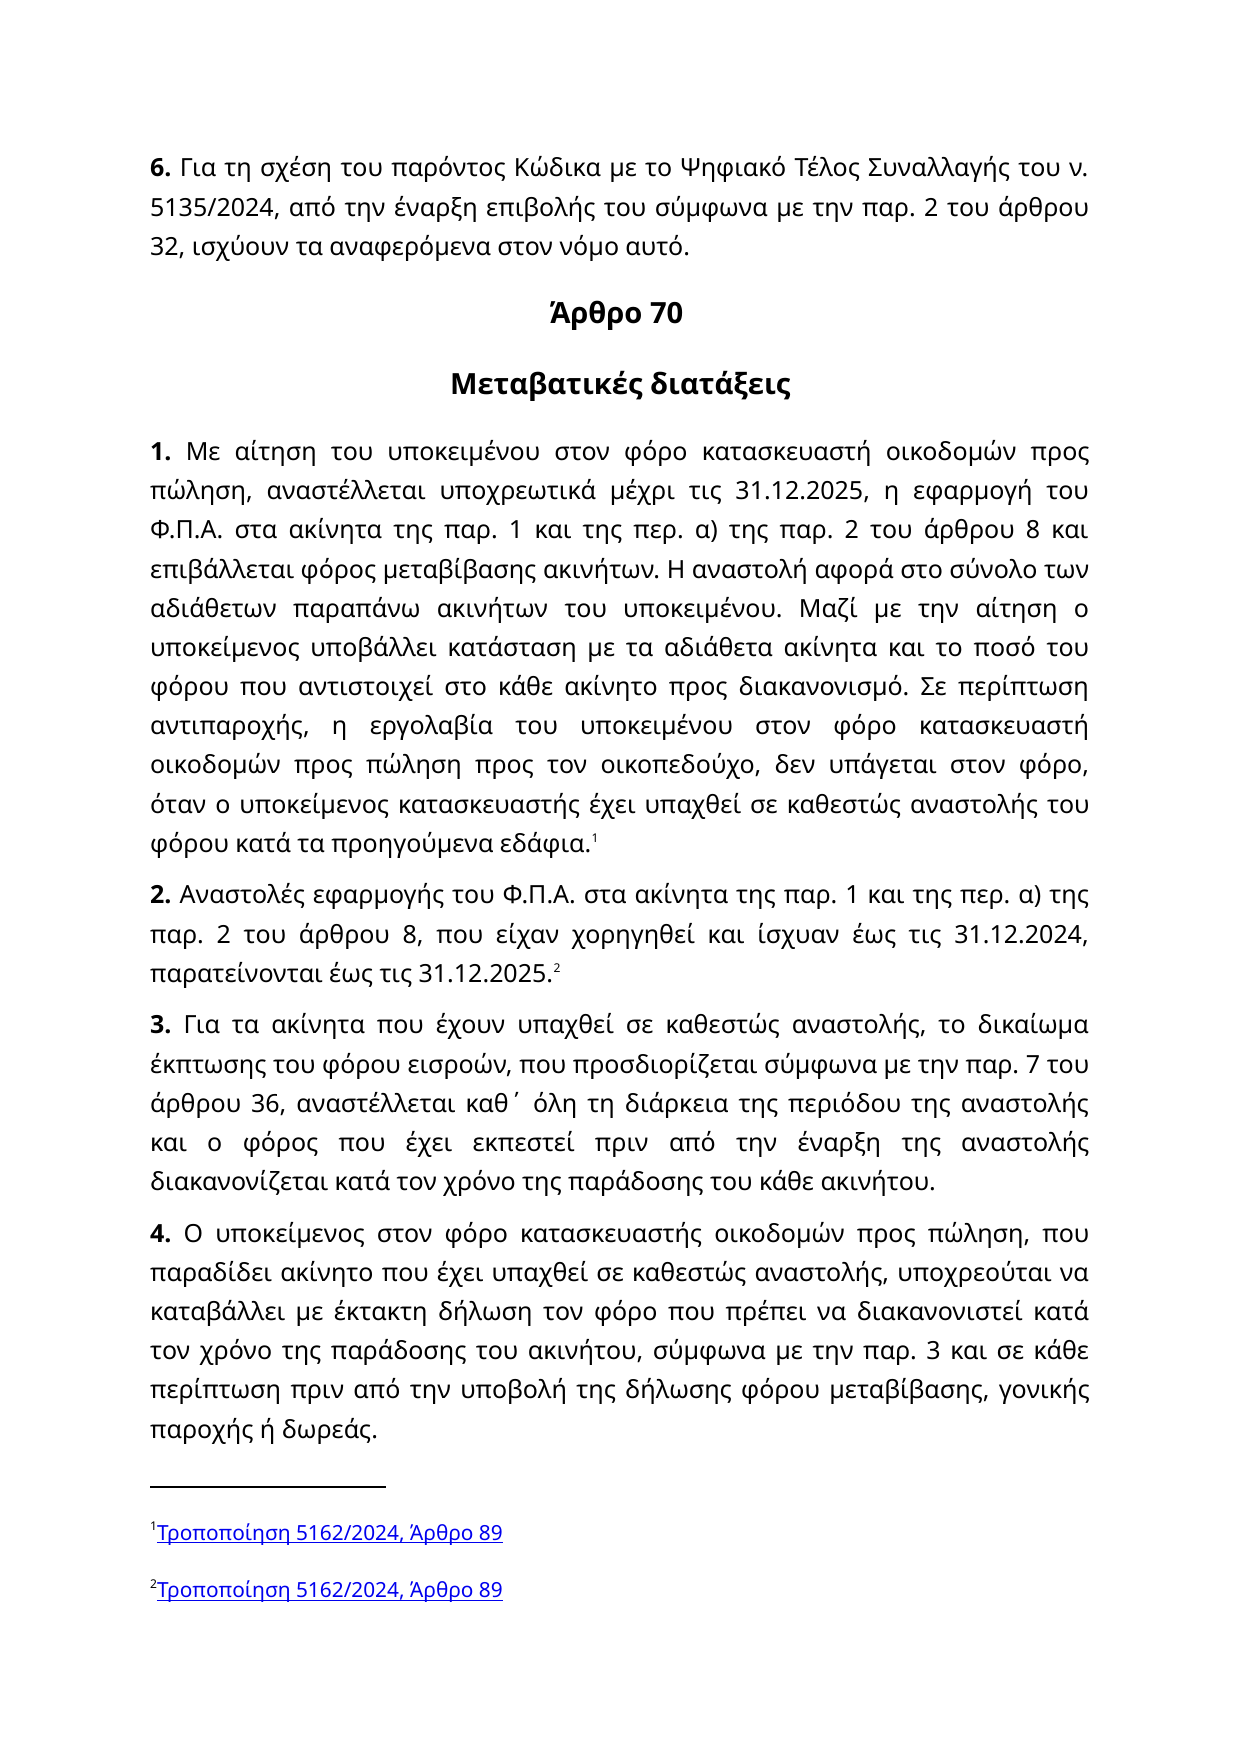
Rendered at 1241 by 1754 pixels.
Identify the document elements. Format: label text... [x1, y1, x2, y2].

subtitle Άρθρο 70 [150, 292, 1090, 332]
text Τροποποίηση 5162/2024, Άρθρο 89 [150, 1576, 1090, 1604]
text 1. Με αίτηση του υποκειμένου στον φόρο κατασκευαστή οικοδομών προς πώληση, αναστέλλεται υποχρεωτικά μέχρι τις 31.12.2025, η εφαρμογή του Φ.Π.Α. στα ακίνητα της παρ. 1 και της περ. α) της παρ. 2 του άρθρου 8 και επιβάλλεται φόρος μεταβίβασης ακινήτων. Η αναστολή αφορά στο σύνολο των αδιάθετων παραπάνω ακινήτων του υποκειμένου. Μαζί με την αίτηση ο υποκείμενος υποβάλλει κατάσταση με τα αδιάθετα ακίνητα και το ποσό του φόρου που αντιστοιχεί στο κάθε ακίνητο προς διακανονισμό. Σε περίπτωση αντιπαροχής, η εργολαβία του υποκειμένου στον φόρο κατασκευαστή οικοδομών προς πώληση προς τον οικοπεδούχο, δεν υπάγεται στον φόρο, όταν ο υποκείμενος κατασκευαστής έχει υπαχθεί σε καθεστώς αναστολής του φόρου κατά τα προηγούμενα εδάφια. [150, 434, 1090, 859]
text 6. Για τη σχέση του παρόντος Κώδικα με το Ψηφιακό Τέλος Συναλλαγής του ν. 5135/2024, από την έναρξη επιβολής του σύμφωνα με την παρ. 2 του άρθρου 32, ισχύουν τα αναφερόμενα στον νόμο αυτό. [150, 150, 1090, 262]
text Τροποποίηση 5162/2024, Άρθρο 89 [150, 1518, 1090, 1546]
text 2. Αναστολές εφαρμογής του Φ.Π.Α. στα ακίνητα της παρ. 1 και της περ. α) της παρ. 2 του άρθρου 8, που είχαν χορηγηθεί και ίσχυαν έως τις 31.12.2024, παρατείνονται έως τις 31.12.2025. [150, 877, 1090, 989]
subtitle Μεταβατικές διατάξεις [150, 363, 1090, 403]
text 4. Ο υποκείμενος στον φόρο κατασκευαστής οικοδομών προς πώληση, που παραδίδει ακίνητο που έχει υπαχθεί σε καθεστώς αναστολής, υποχρεούται να καταβάλλει με έκτακτη δήλωση τον φόρο που πρέπει να διακανονιστεί κατά τον χρόνο της παράδοσης του ακινήτου, σύμφωνα με την παρ. 3 και σε κάθε περίπτωση πριν από την υποβολή της δήλωσης φόρου μεταβίβασης, γονικής παροχής ή δωρεάς. [150, 1215, 1090, 1445]
text 3. Για τα ακίνητα που έχουν υπαχθεί σε καθεστώς αναστολής, το δικαίωμα έκπτωσης του φόρου εισροών, που προσδιορίζεται σύμφωνα με την παρ. 7 του άρθρου 36, αναστέλλεται καθ΄ όλη τη διάρκεια της περιόδου της αναστολής και ο φόρος που έχει εκπεστεί πριν από την έναρξη της αναστολής διακανονίζεται κατά τον χρόνο της παράδοσης του κάθε ακινήτου. [150, 1007, 1090, 1198]
